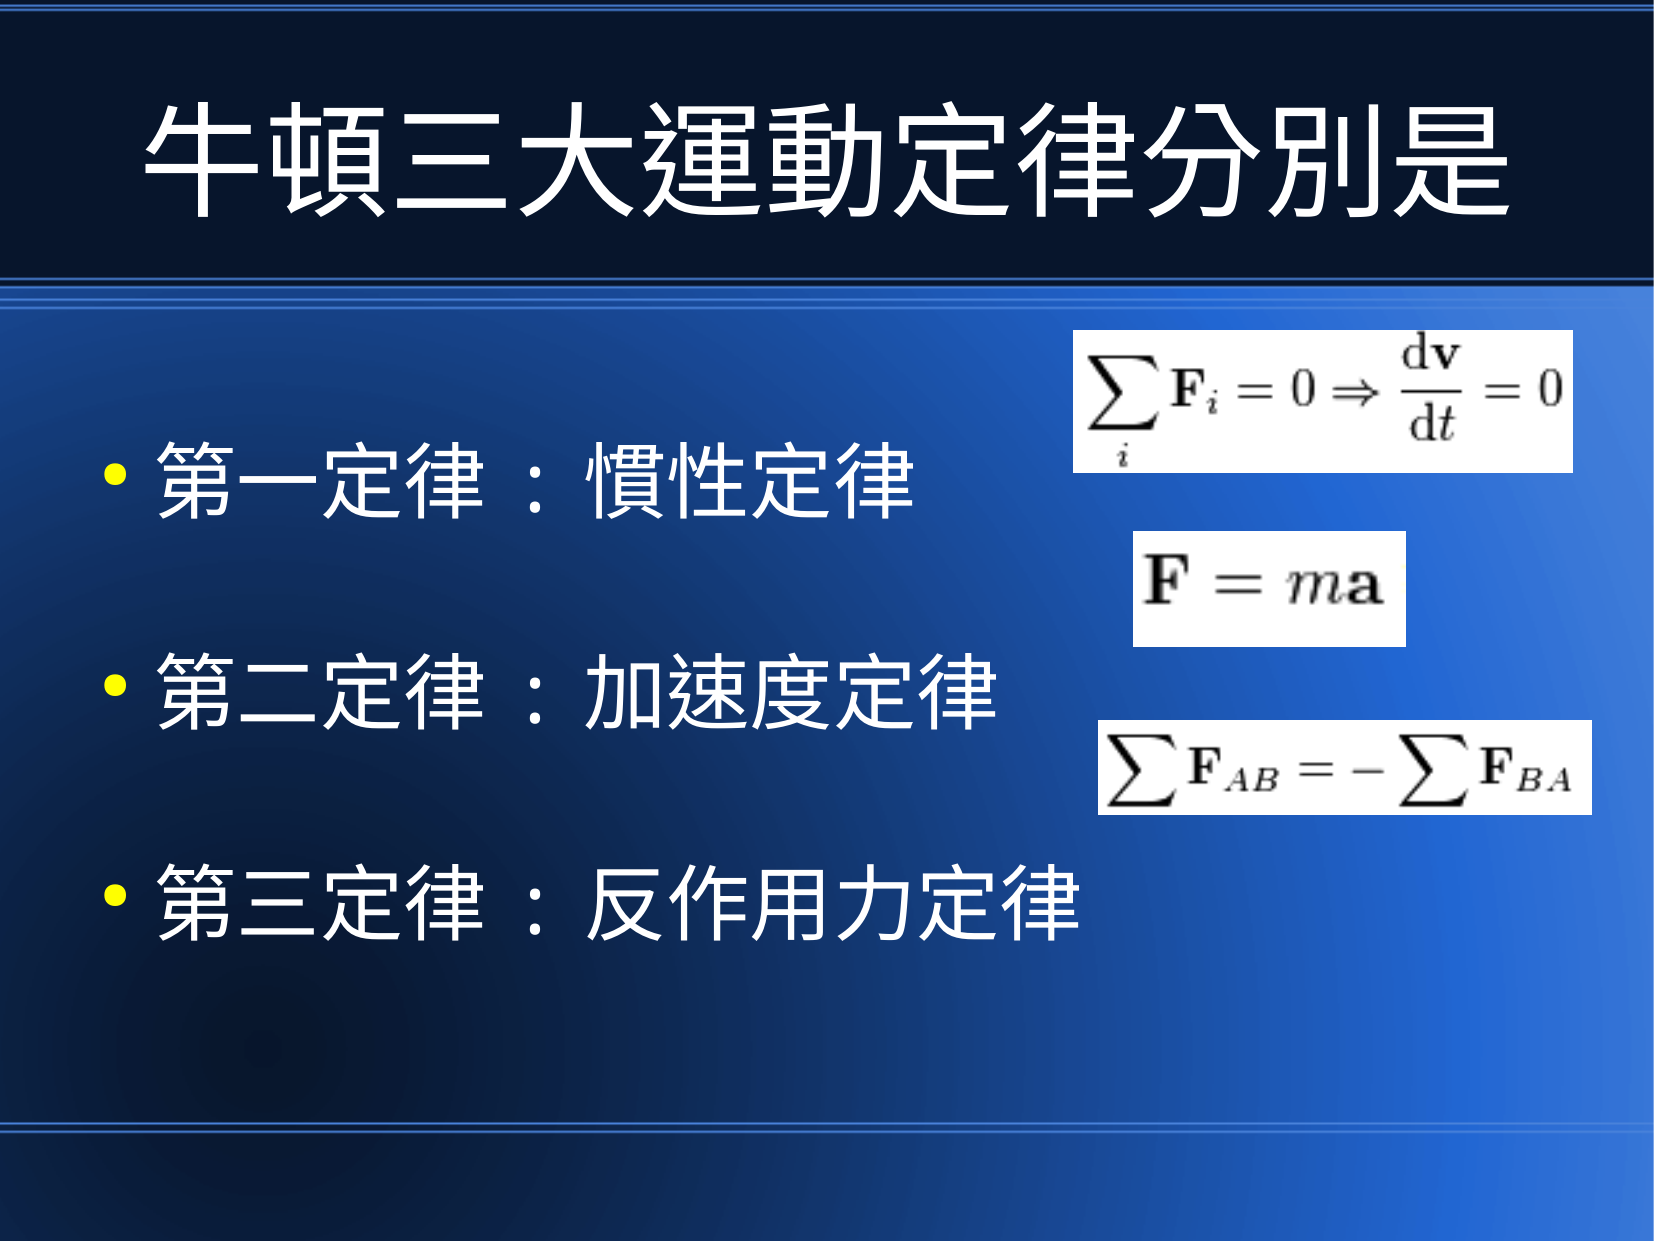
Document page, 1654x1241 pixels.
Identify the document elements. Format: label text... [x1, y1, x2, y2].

picture [0, 0, 1654, 1241]
picture [1133, 531, 1406, 647]
title 牛頓三大運動定律分別是 [82, 49, 1571, 257]
list 第一定律:慣性定律 第二定律:加速度定律 第三定律:反作用力定律 [82, 355, 1571, 1241]
